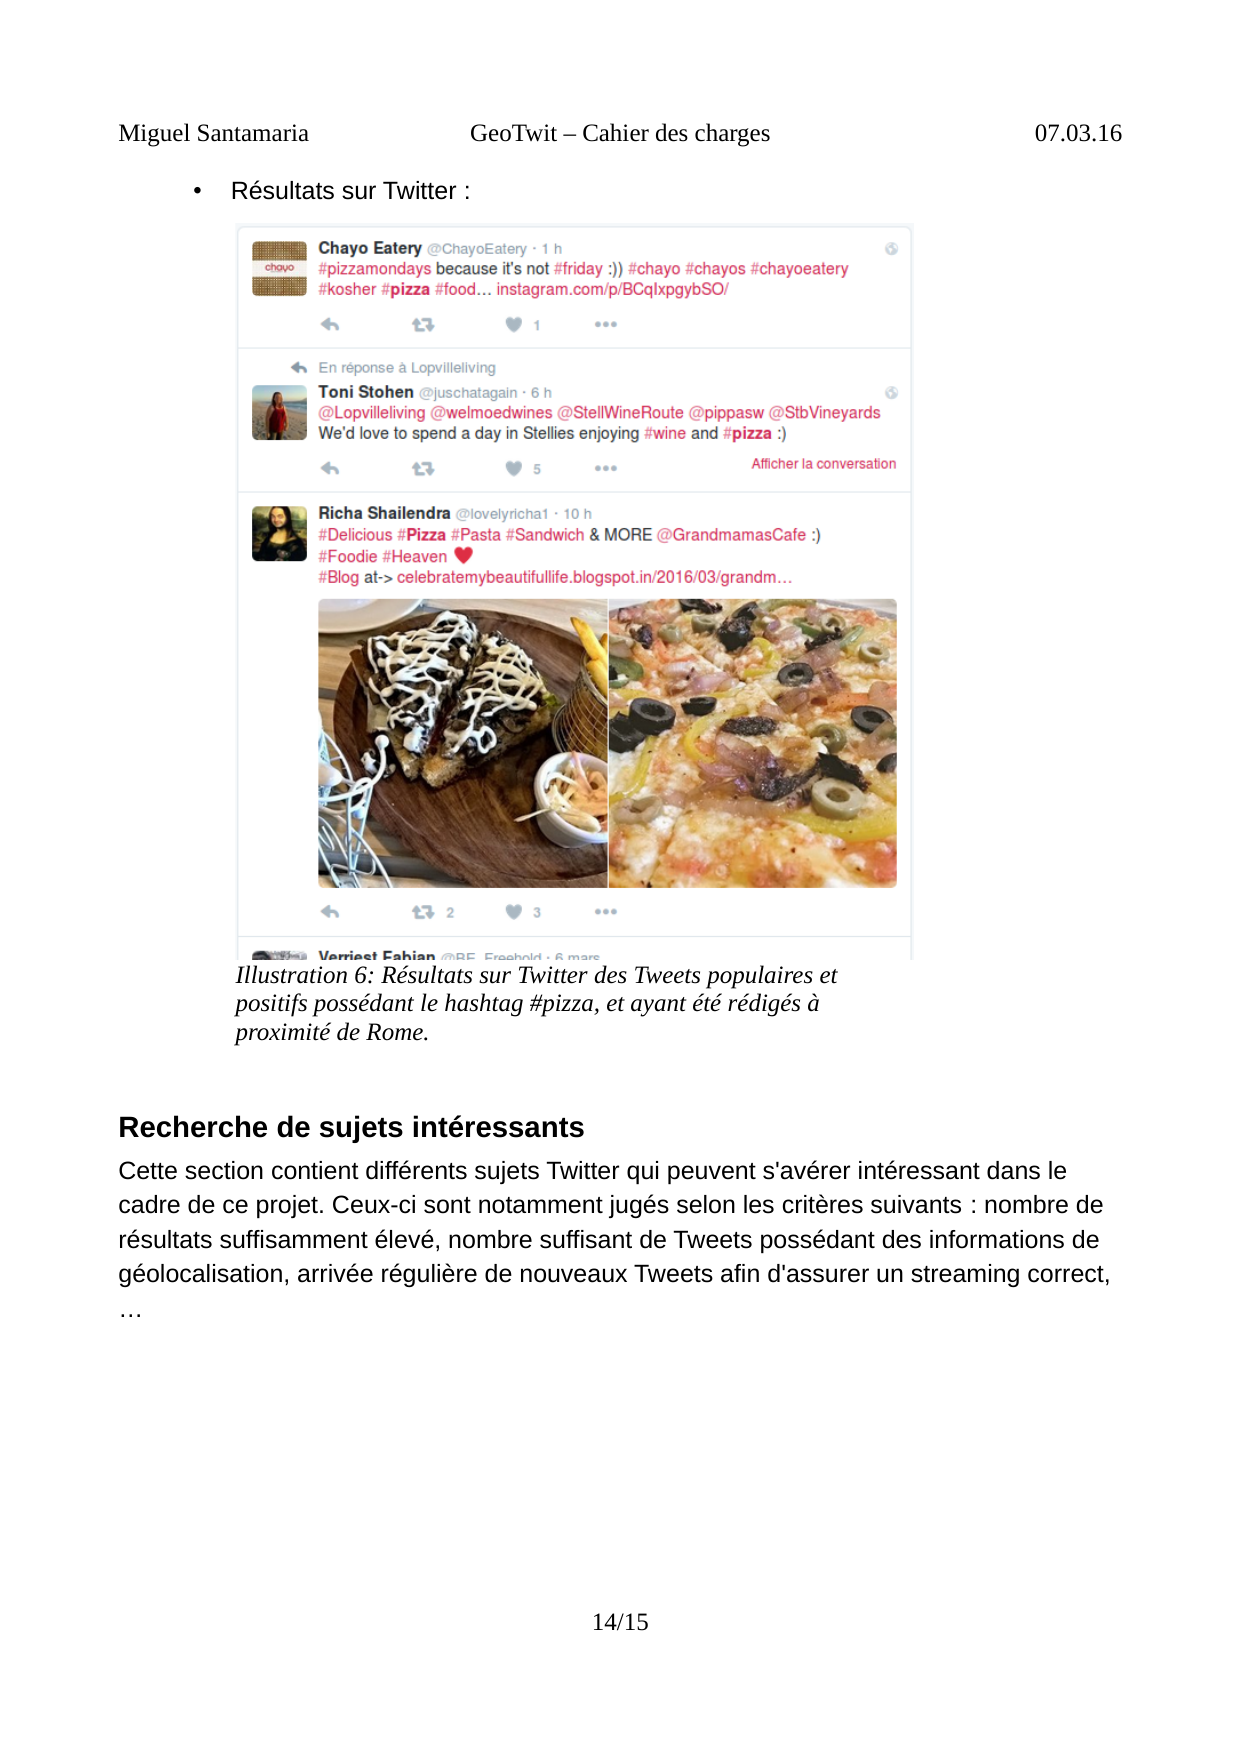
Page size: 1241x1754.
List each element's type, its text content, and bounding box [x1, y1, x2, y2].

picture [235, 223, 914, 960]
list Illustration 6: Résultats sur Twitter des Tweets populaires et positifs possédant le hashtag #pizza, et ayant été rédigés à proximité de Rome. [235, 960, 914, 1046]
subtitle Recherche de sujets intéressants [118, 1110, 1122, 1143]
text Cette section contient différents sujets Twitter qui peuvent s'avérer intéressant dans le cadre de ce projet. Ceux-ci sont notamment jugés selon les critères suivants : nombre de résultats suffisamment élevé, nombre suffisant de Tweets possédant des informations de géolocalisation, arrivée régulière de nouveaux Tweets afin d'assurer un streaming correct, … [118, 1156, 1122, 1323]
list Résultats sur Twitter : [193, 176, 1122, 1075]
